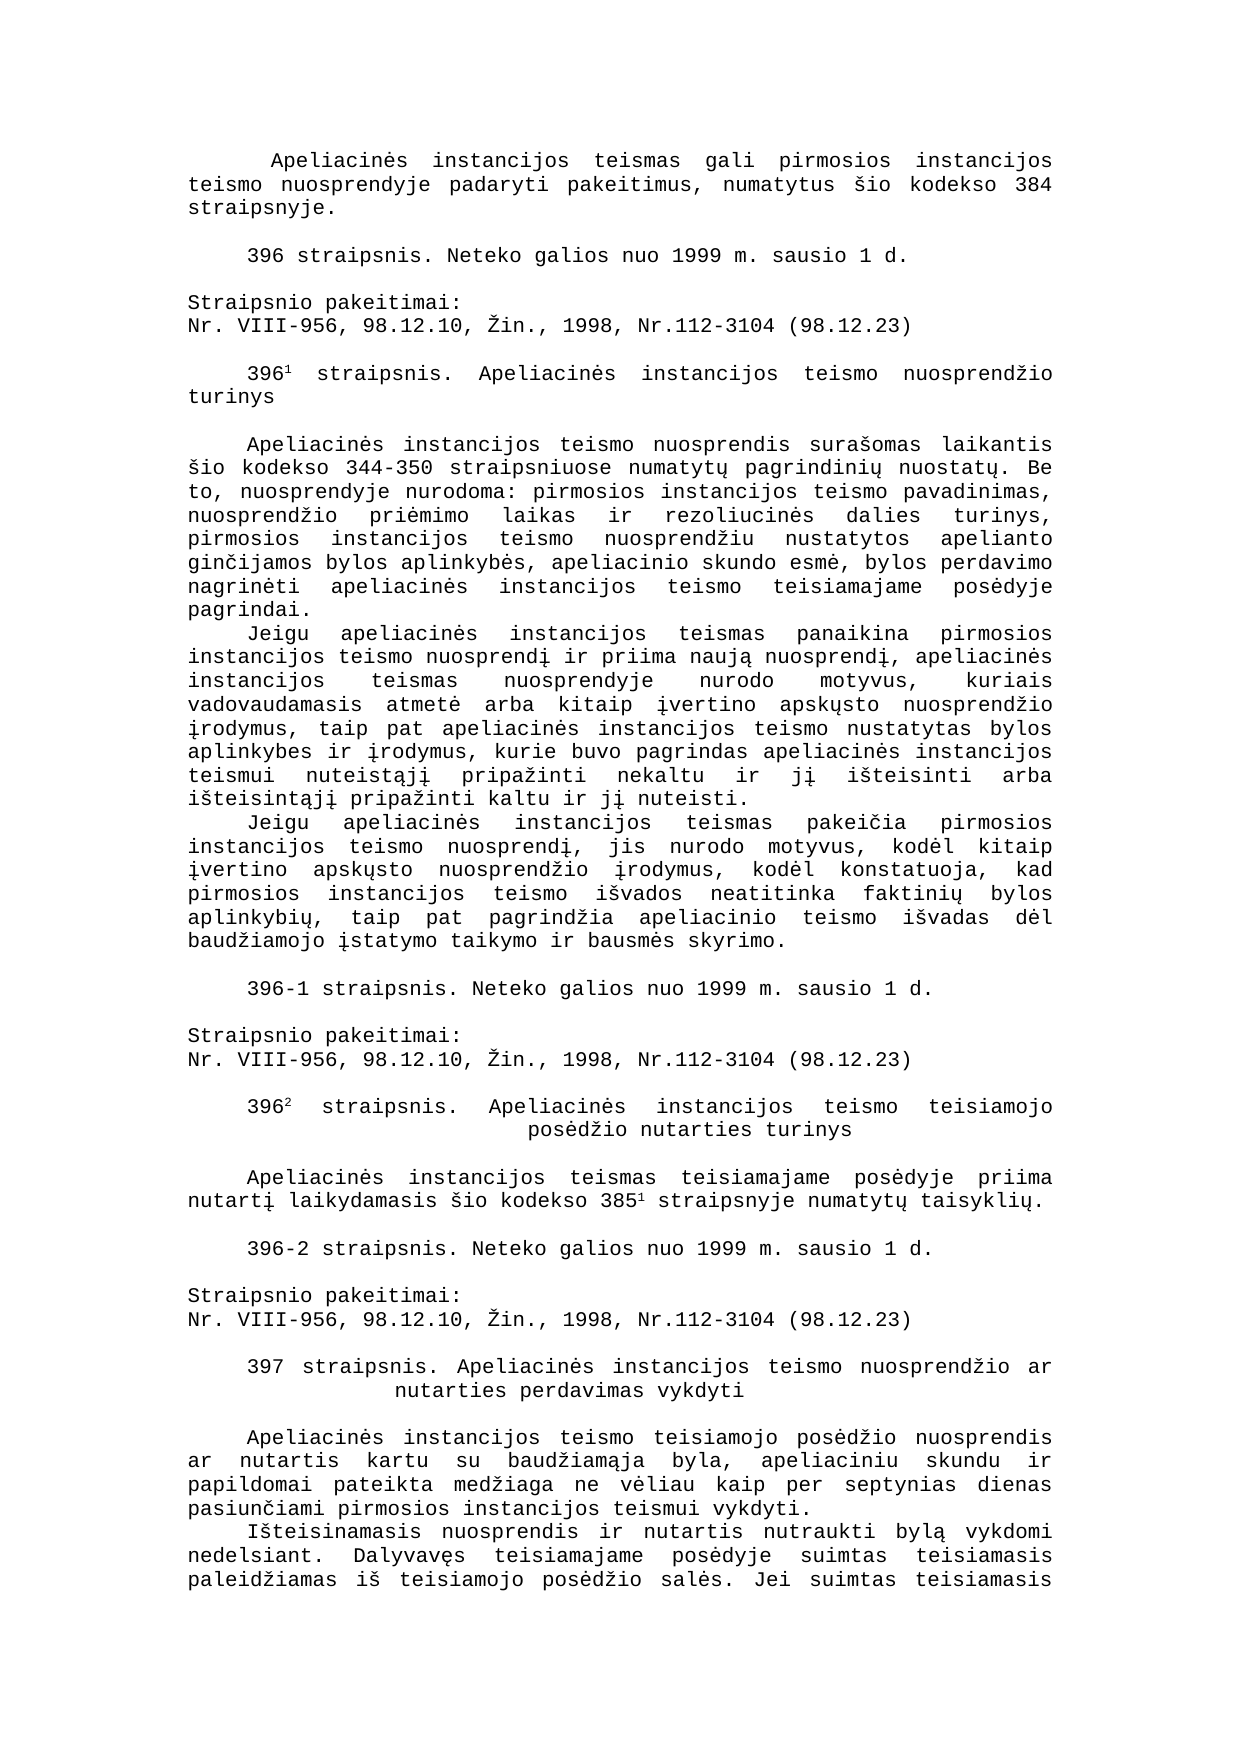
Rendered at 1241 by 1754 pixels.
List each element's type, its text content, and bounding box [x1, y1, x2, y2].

text Straipsnio pakeitimai: [187, 1285, 1053, 1309]
text 397 straipsnis. Apeliacinės instancijos teismo nuosprendžio ar nutarties perdavimas vykdyti [247, 1356, 1053, 1403]
text Straipsnio pakeitimai: [187, 1025, 1053, 1048]
text Nr. VIII-956, 98.12.10, Žin., 1998, Nr.112-3104 (98.12.23) [187, 1048, 1053, 1072]
text Apeliacinės instancijos teismas gali pirmosios instancijos teismo nuosprendyje padaryti pakeitimus, numatytus šio kodekso 384 straipsnyje. [187, 150, 1053, 221]
text Apeliacinės instancijos teismas teisiamajame posėdyje priima nutartį laikydamasis šio kodekso 3851 straipsnyje numatytų taisyklių. [187, 1167, 1053, 1214]
text 396 straipsnis. Neteko galios nuo 1999 m. sausio 1 d. [187, 244, 1053, 268]
text Apeliacinės instancijos teismo nuosprendis surašomas laikantis šio kodekso 344-350 straipsniuose numatytų pagrindinių nuostatų. Be to, nuosprendyje nurodoma: pirmosios instancijos teismo pavadinimas, nuosprendžio priėmimo laikas ir rezoliucinės dalies turinys, pirmosios instancijos teismo nuosprendžiu nustatytos apelianto ginčijamos bylos aplinkybės, apeliacinio skundo esmė, bylos perdavimo nagrinėti apeliacinės instancijos teismo teisiamajame posėdyje pagrindai. [187, 434, 1053, 623]
text Apeliacinės instancijos teismo teisiamojo posėdžio nuosprendis ar nutartis kartu su baudžiamąja byla, apeliaciniu skundu ir papildomai pateikta medžiaga ne vėliau kaip per septynias dienas pasiunčiami pirmosios instancijos teismui vykdyti. [187, 1427, 1053, 1521]
text Straipsnio pakeitimai: [187, 292, 1053, 316]
text 396-2 straipsnis. Neteko galios nuo 1999 m. sausio 1 d. [187, 1238, 1053, 1261]
text Jeigu apeliacinės instancijos teismas panaikina pirmosios instancijos teismo nuosprendį ir priima naują nuosprendį, apeliacinės instancijos teismas nuosprendyje nurodo motyvus, kuriais vadovaudamasis atmetė arba kitaip įvertino apskųsto nuosprendžio įrodymus, taip pat apeliacinės instancijos teismo nustatytas bylos aplinkybes ir įrodymus, kurie buvo pagrindas apeliacinės instancijos teismui nuteistąjį pripažinti nekaltu ir jį išteisinti arba išteisintąjį pripažinti kaltu ir jį nuteisti. [187, 623, 1053, 812]
text Nr. VIII-956, 98.12.10, Žin., 1998, Nr.112-3104 (98.12.23) [187, 1309, 1053, 1332]
text Jeigu apeliacinės instancijos teismas pakeičia pirmosios instancijos teismo nuosprendį, jis nurodo motyvus, kodėl kitaip įvertino apskųsto nuosprendžio įrodymus, kodėl konstatuoja, kad pirmosios instancijos teismo išvados neatitinka faktinių bylos aplinkybių, taip pat pagrindžia apeliacinio teismo išvadas dėl baudžiamojo įstatymo taikymo ir bausmės skyrimo. [187, 812, 1053, 954]
text 3961 straipsnis. Apeliacinės instancijos teismo nuosprendžio turinys [187, 363, 1053, 410]
text 3962 straipsnis. Apeliacinės instancijos teismo teisiamojo posėdžio nutarties turinys [247, 1096, 1053, 1143]
text 396-1 straipsnis. Neteko galios nuo 1999 m. sausio 1 d. [187, 978, 1053, 1001]
text Išteisinamasis nuosprendis ir nutartis nutraukti bylą vykdomi nedelsiant. Dalyvavęs teisiamajame posėdyje suimtas teisiamasis paleidžiamas iš teisiamojo posėdžio salės. Jei suimtas teisiamasis [187, 1521, 1053, 1592]
text Nr. VIII-956, 98.12.10, Žin., 1998, Nr.112-3104 (98.12.23) [187, 316, 1053, 339]
